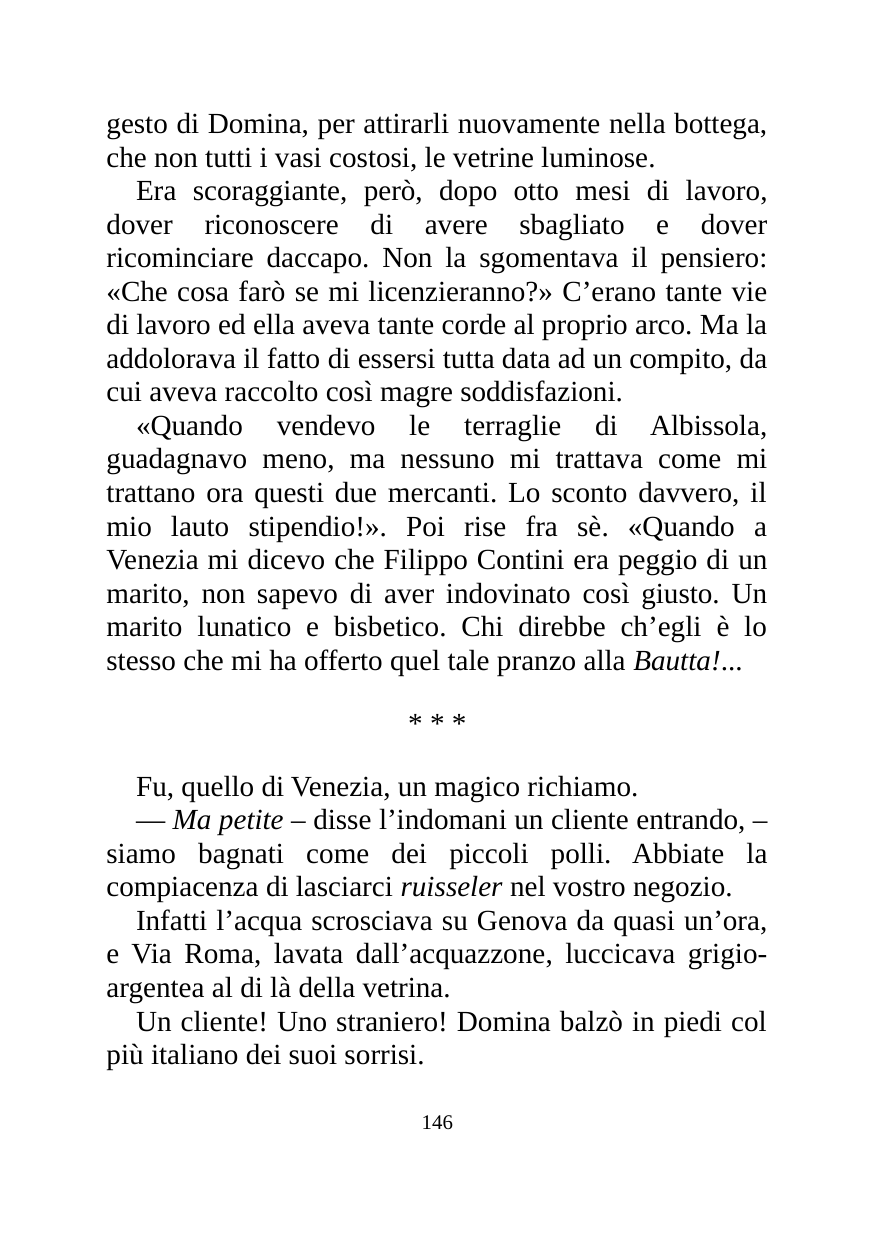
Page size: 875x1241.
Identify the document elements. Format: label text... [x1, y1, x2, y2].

text * * * [106, 706, 768, 739]
text «Quando vendevo le terraglie di Albissola, guadagnavo meno, ma nessuno mi trattava come mi trattano ora questi due mercanti. Lo sconto davvero, il mio lauto stipendio!». Poi rise fra sè. «Quando a Venezia mi dicevo che Filippo Contini era peggio di un marito, non sapevo di aver indovinato così giusto. Un marito lunatico e bisbetico. Chi direbbe ch’egli è lo stesso che mi ha offerto quel tale pranzo alla Bautta!... [106, 408, 768, 676]
text Era scoraggiante, però, dopo otto mesi di lavoro, dover riconoscere di avere sbagliato e dover ricominciare daccapo. Non la sgomentava il pensiero: «Che cosa farò se mi licenzieranno?» C’erano tante vie di lavoro ed ella aveva tante corde al proprio arco. Ma la addolorava il fatto di essersi tutta data ad un compito, da cui aveva raccolto così magre soddisfazioni. [106, 173, 768, 408]
text Fu, quello di Venezia, un magico richiamo. [106, 769, 768, 802]
text — Ma petite – disse l’indomani un cliente entrando, – siamo bagnati come dei piccoli polli. Abbiate la compiacenza di lasciarci ruisseler nel vostro negozio. [106, 802, 768, 903]
text Infatti l’acqua scrosciava su Genova da quasi un’ora, e Via Roma, lavata dall’acquazzone, luccicava grigio-argentea al di là della vetrina. [106, 903, 768, 1004]
text gesto di Domina, per attirarli nuovamente nella bottega, che non tutti i vasi costosi, le vetrine luminose. [106, 106, 768, 173]
text Un cliente! Uno straniero! Domina balzò in piedi col più italiano dei suoi sorrisi. [106, 1004, 768, 1071]
